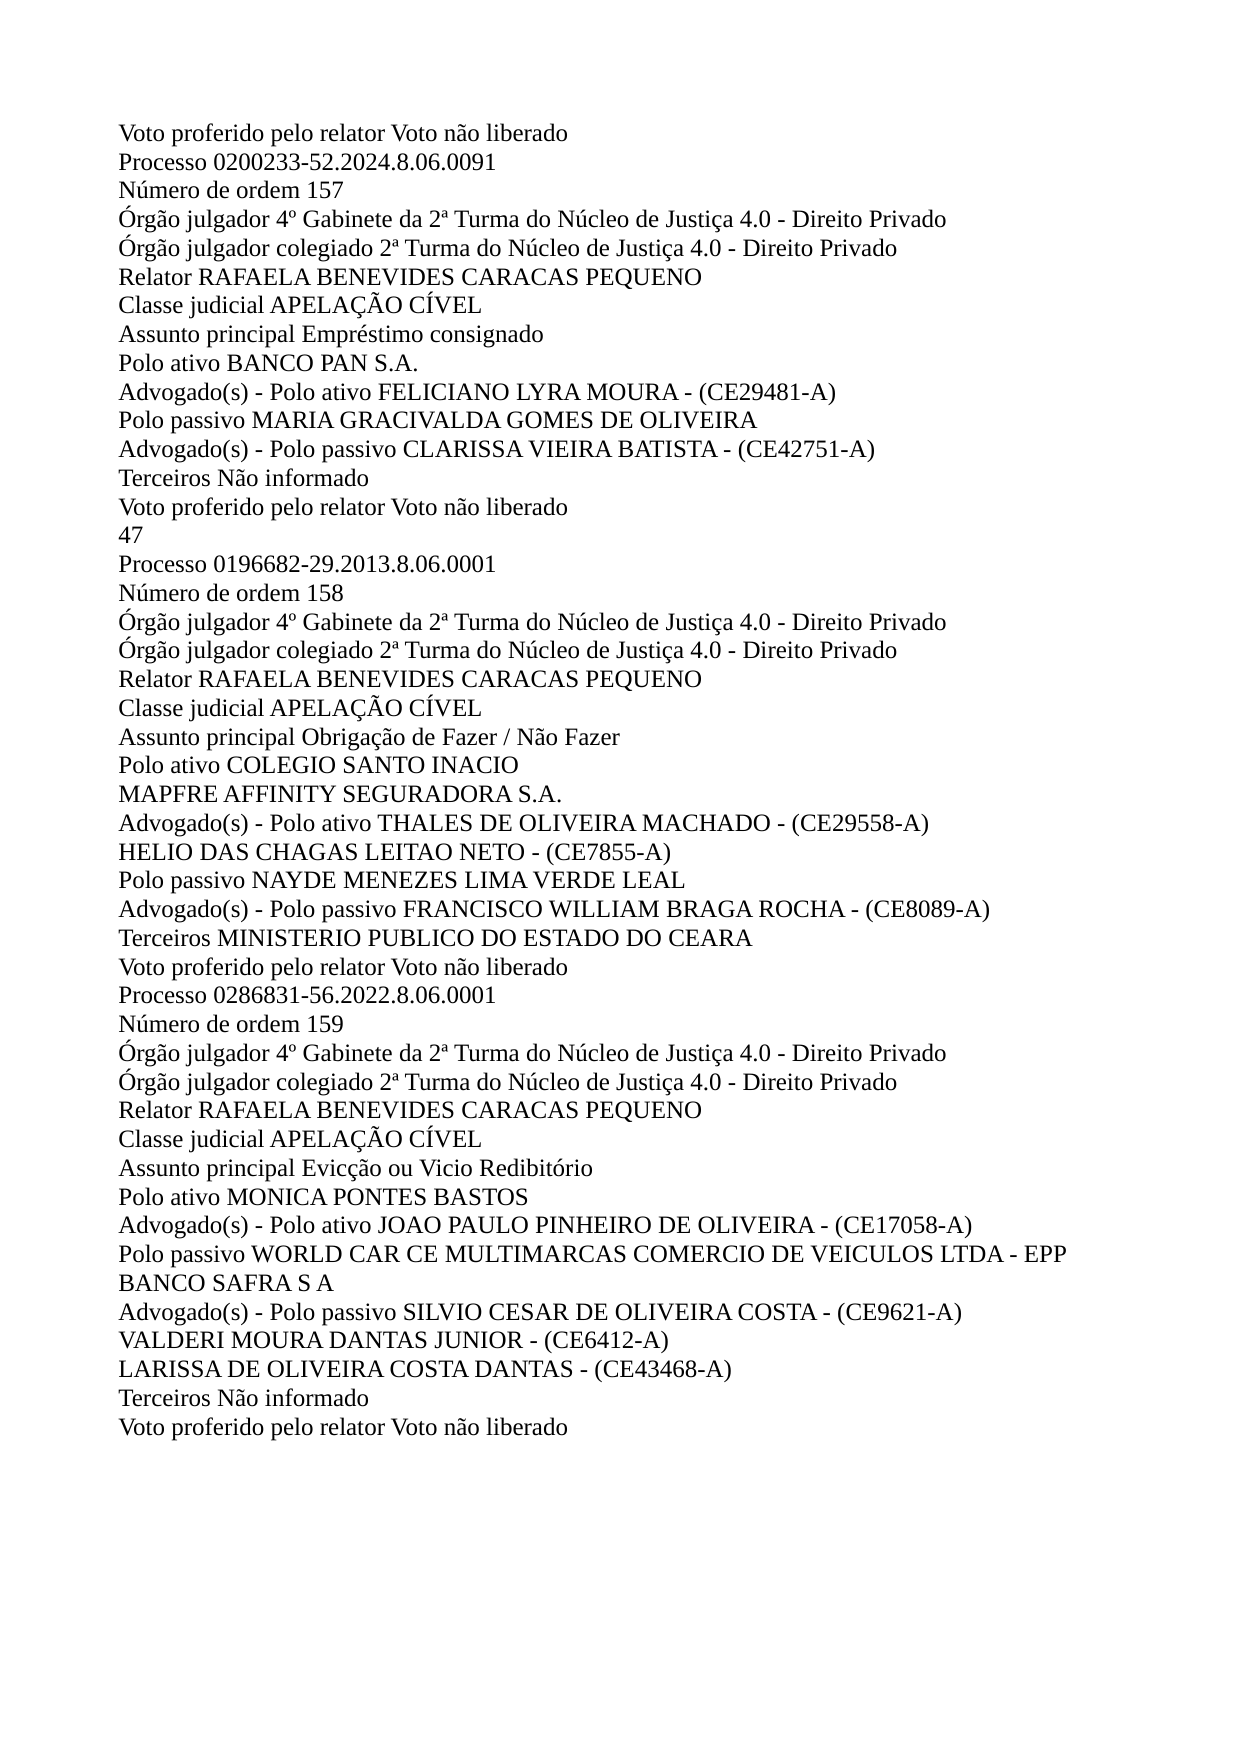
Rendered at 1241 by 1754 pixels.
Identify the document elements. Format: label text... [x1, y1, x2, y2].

text MAPFRE AFFINITY SEGURADORA S.A. [118, 779, 1122, 808]
text Voto proferido pelo relator Voto não liberado [118, 952, 1122, 981]
text Polo passivo MARIA GRACIVALDA GOMES DE OLIVEIRA [118, 406, 1122, 434]
text Advogado(s) - Polo passivo FRANCISCO WILLIAM BRAGA ROCHA - (CE8089-A) [118, 894, 1122, 923]
text Assunto principal Obrigação de Fazer / Não Fazer [118, 722, 1122, 751]
text Processo 0200233-52.2024.8.06.0091 [118, 147, 1122, 176]
text Número de ordem 157 [118, 176, 1122, 204]
text Polo ativo COLEGIO SANTO INACIO [118, 751, 1122, 779]
text Voto proferido pelo relator Voto não liberado [118, 1412, 1122, 1441]
text HELIO DAS CHAGAS LEITAO NETO - (CE7855-A) [118, 837, 1122, 866]
text Número de ordem 158 [118, 578, 1122, 607]
text VALDERI MOURA DANTAS JUNIOR - (CE6412-A) [118, 1326, 1122, 1354]
text Processo 0196682-29.2013.8.06.0001 [118, 549, 1122, 578]
text Polo ativo BANCO PAN S.A. [118, 348, 1122, 377]
text Polo passivo NAYDE MENEZES LIMA VERDE LEAL [118, 866, 1122, 894]
text Advogado(s) - Polo ativo JOAO PAULO PINHEIRO DE OLIVEIRA - (CE17058-A) [118, 1211, 1122, 1239]
text Classe judicial APELAÇÃO CÍVEL [118, 291, 1122, 319]
text Processo 0286831-56.2022.8.06.0001 [118, 981, 1122, 1009]
text Assunto principal Empréstimo consignado [118, 319, 1122, 348]
text Órgão julgador 4º Gabinete da 2ª Turma do Núcleo de Justiça 4.0 - Direito Privado [118, 204, 1122, 233]
text BANCO SAFRA S A [118, 1268, 1122, 1297]
text Terceiros Não informado [118, 1383, 1122, 1412]
text Terceiros MINISTERIO PUBLICO DO ESTADO DO CEARA [118, 923, 1122, 952]
text Classe judicial APELAÇÃO CÍVEL [118, 693, 1122, 722]
text Assunto principal Evicção ou Vicio Redibitório [118, 1153, 1122, 1182]
text Polo ativo MONICA PONTES BASTOS [118, 1182, 1122, 1211]
text Advogado(s) - Polo ativo FELICIANO LYRA MOURA - (CE29481-A) [118, 377, 1122, 406]
text 47 [118, 521, 1122, 549]
text Relator RAFAELA BENEVIDES CARACAS PEQUENO [118, 262, 1122, 291]
text Órgão julgador colegiado 2ª Turma do Núcleo de Justiça 4.0 - Direito Privado [118, 233, 1122, 262]
text Órgão julgador colegiado 2ª Turma do Núcleo de Justiça 4.0 - Direito Privado [118, 1067, 1122, 1096]
text Número de ordem 159 [118, 1009, 1122, 1038]
text Órgão julgador 4º Gabinete da 2ª Turma do Núcleo de Justiça 4.0 - Direito Privado [118, 1038, 1122, 1067]
text Relator RAFAELA BENEVIDES CARACAS PEQUENO [118, 664, 1122, 693]
text Voto proferido pelo relator Voto não liberado [118, 118, 1122, 147]
text Terceiros Não informado [118, 463, 1122, 492]
text LARISSA DE OLIVEIRA COSTA DANTAS - (CE43468-A) [118, 1354, 1122, 1383]
text Relator RAFAELA BENEVIDES CARACAS PEQUENO [118, 1096, 1122, 1124]
text Órgão julgador 4º Gabinete da 2ª Turma do Núcleo de Justiça 4.0 - Direito Privado [118, 607, 1122, 636]
text Advogado(s) - Polo passivo SILVIO CESAR DE OLIVEIRA COSTA - (CE9621-A) [118, 1297, 1122, 1326]
text Advogado(s) - Polo ativo THALES DE OLIVEIRA MACHADO - (CE29558-A) [118, 808, 1122, 837]
text Advogado(s) - Polo passivo CLARISSA VIEIRA BATISTA - (CE42751-A) [118, 434, 1122, 463]
text Classe judicial APELAÇÃO CÍVEL [118, 1124, 1122, 1153]
text Órgão julgador colegiado 2ª Turma do Núcleo de Justiça 4.0 - Direito Privado [118, 636, 1122, 664]
text Voto proferido pelo relator Voto não liberado [118, 492, 1122, 521]
text Polo passivo WORLD CAR CE MULTIMARCAS COMERCIO DE VEICULOS LTDA - EPP [118, 1239, 1122, 1268]
